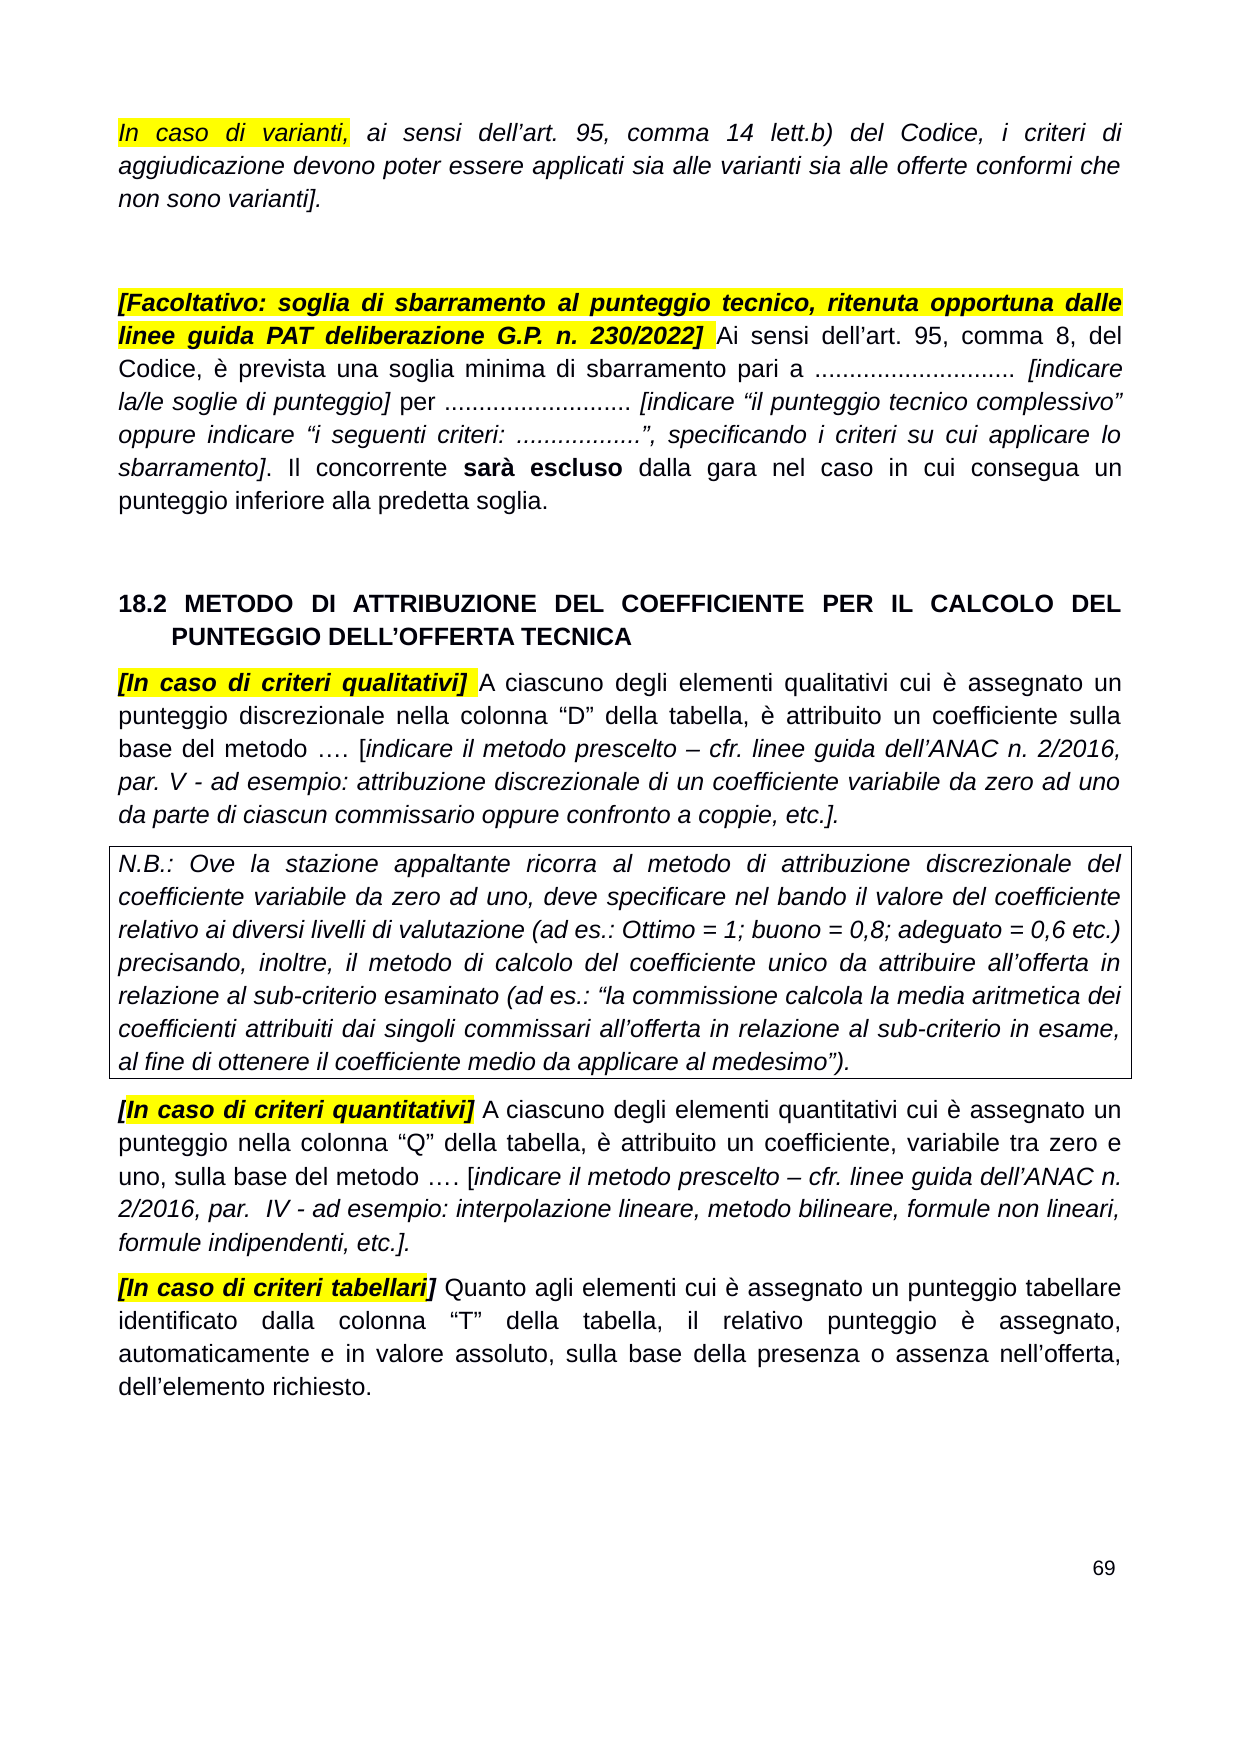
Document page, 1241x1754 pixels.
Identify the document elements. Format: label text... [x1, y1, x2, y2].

text [In caso di criteri quantitativi] A ciascuno degli elementi quantitativi cui è assegnato un punteggio nella colonna “Q” della tabella, è attribuito un coefficiente, variabile tra zero e uno, sulla base del metodo …. [indicare il metodo prescelto – cfr. linee guida dell’ANAC n. 2/2016, par. IV - ad esempio: interpolazione lineare, metodo bilineare, formule non lineari, formule indipendenti, etc.]. [118, 1095, 1123, 1256]
text [In caso di criteri qualitativi] A ciascuno degli elementi qualitativi cui è assegnato un punteggio discrezionale nella colonna “D” della tabella, è attribuito un coefficiente sulla base del metodo …. [indicare il metodo prescelto – cfr. linee guida dell’ANAC n. 2/2016, par. V - ad esempio: attribuzione discrezionale di un coefficiente variabile da zero ad uno da parte di ciascun commissario oppure confronto a coppie, etc.]. [118, 668, 1123, 829]
text N.B.: Ove la stazione appaltante ricorra al metodo di attribuzione discrezionale del coefficiente variabile da zero ad uno, deve specificare nel bando il valore del coefficiente relativo ai diversi livelli di valutazione (ad es.: Ottimo = 1; buono = 0,8; adeguato = 0,6 etc.) precisando, inoltre, il metodo di calcolo del coefficiente unico da attribuire all’offerta in relazione al sub-criterio esaminato (ad es.: “la commissione calcola la media aritmetica dei coefficienti attribuiti dai singoli commissari all’offerta in relazione al sub-criterio in esame, al fine di ottenere il coefficiente medio da applicare al medesimo”). [110, 847, 1131, 1078]
text [Facoltativo: soglia di sbarramento al punteggio tecnico, ritenuta opportuna dalle linee guida PAT deliberazione G.P. n. 230/2022] Ai sensi dell’art. 95, comma 8, del Codice, è prevista una soglia minima di sbarramento pari a ............................. [indicare la/le soglie di punteggio] per ........................... [indicare “il punteggio tecnico complessivo” oppure indicare “i seguenti criteri: ..................”, specificando i criteri su cui applicare lo sbarramento]. Il concorrente sarà escluso dalla gara nel caso in cui consegua un punteggio inferiore alla predetta soglia. [118, 288, 1123, 514]
text In caso di varianti, ai sensi dell’art. 95, comma 14 lett.b) del Codice, i criteri di aggiudicazione devono poter essere applicati sia alle varianti sia alle offerte conformi che non sono varianti]. [118, 118, 1123, 213]
text 18.2 METODO DI ATTRIBUZIONE DEL COEFFICIENTE PER IL CALCOLO DEL PUNTEGGIO DELL’OFFERTA TECNICA [118, 589, 1123, 651]
text [In caso di criteri tabellari] Quanto agli elementi cui è assegnato un punteggio tabellare identificato dalla colonna “T” della tabella, il relativo punteggio è assegnato, automaticamente e in valore assoluto, sulla base della presenza o assenza nell’offerta, dell’elemento richiesto. [118, 1273, 1123, 1401]
